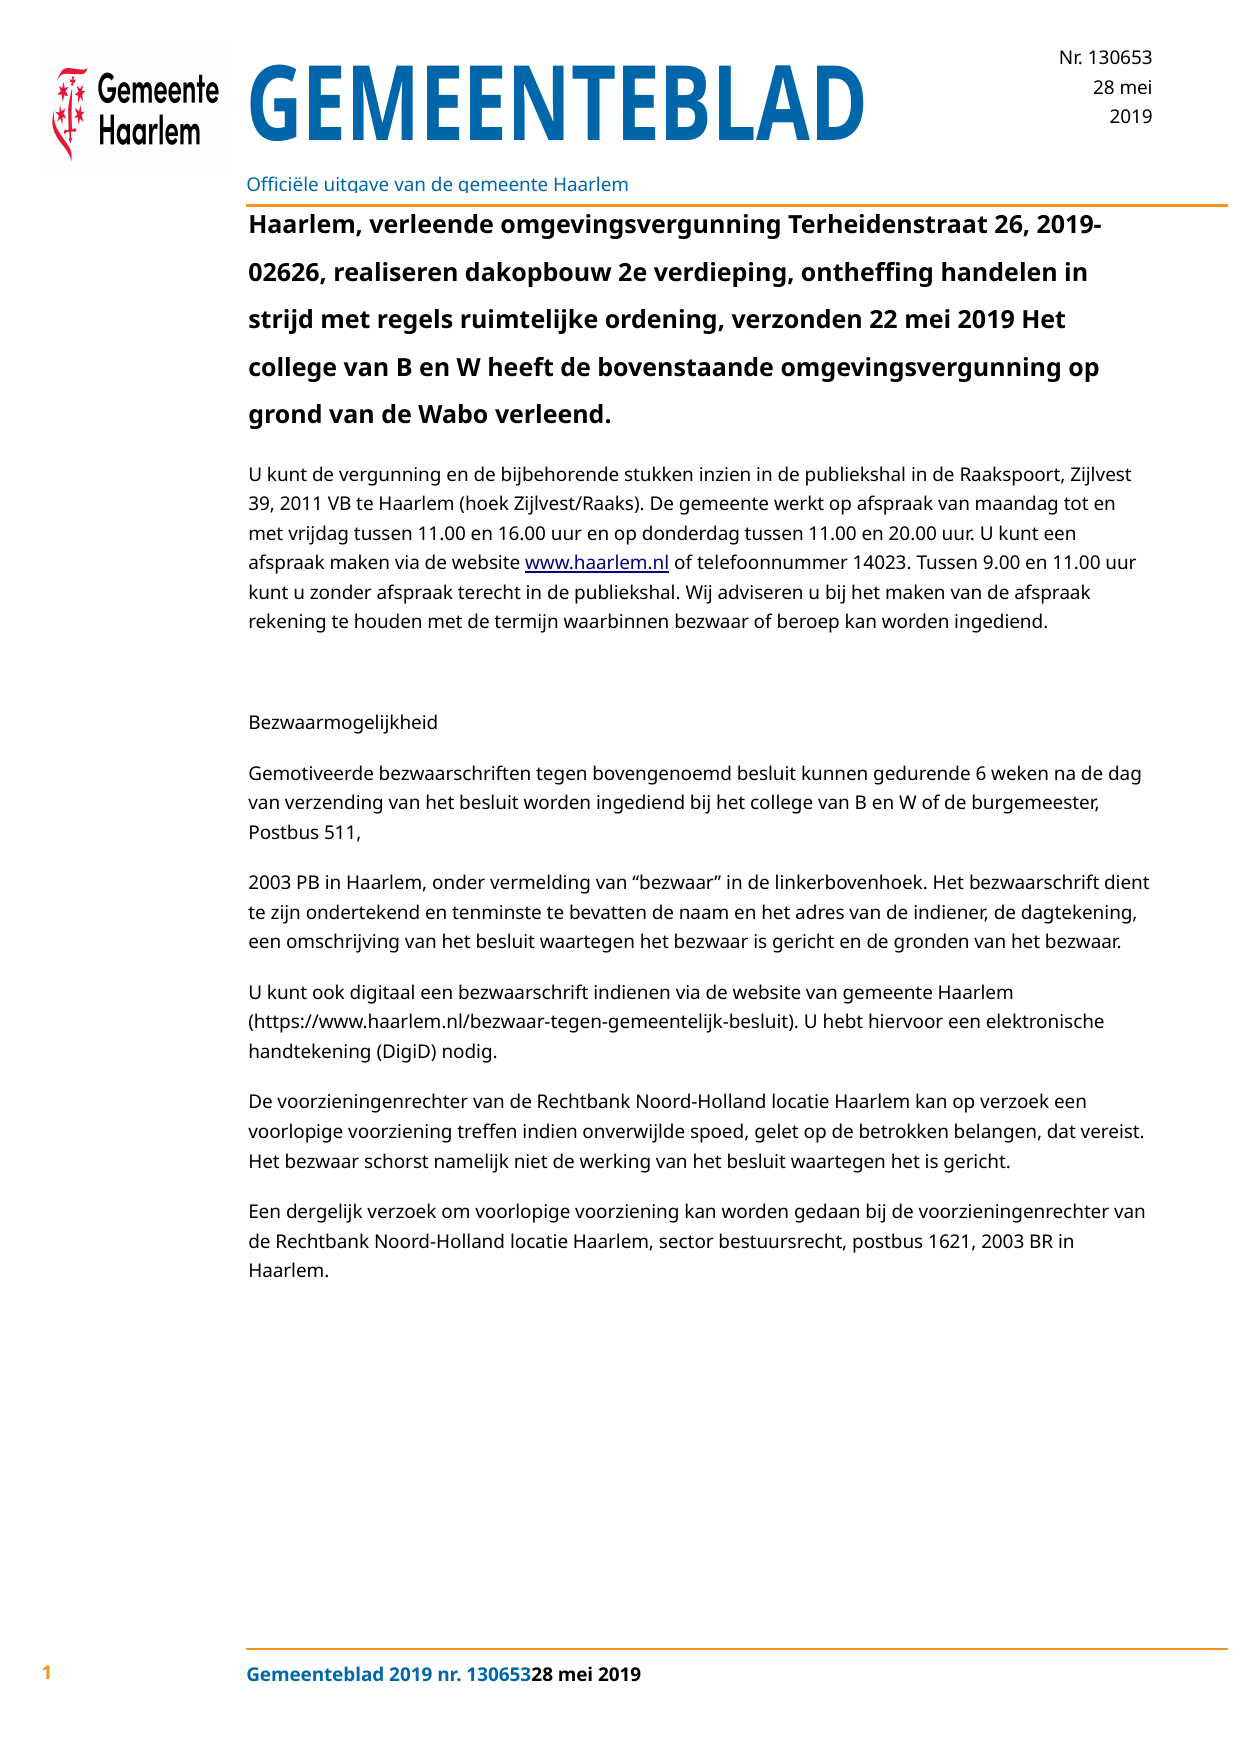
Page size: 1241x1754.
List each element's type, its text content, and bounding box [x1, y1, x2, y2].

picture [41, 47, 231, 172]
text U kunt de vergunning en de bijbehorende stukken inzien in de publiekshal in de Raakspoort, Zijlvest 39, 2011 VB te Haarlem (hoek Zijlvest/Raaks). De gemeente werkt op afspraak van maandag tot en met vrijdag tussen 11.00 en 16.00 uur en op donderdag tussen 11.00 en 20.00 uur. U kunt een afspraak maken via de website www.haarlem.nl of telefoonnummer 14023. Tussen 9.00 en 11.00 uur kunt u zonder afspraak terecht in de publiekshal. Wij adviseren u bij het maken van de afspraak rekening te houden met de termijn waarbinnen bezwaar of beroep kan worden ingediend. [248, 461, 1152, 634]
text De voorzieningenrechter van de Rechtbank Noord-Holland locatie Haarlem kan op verzoek een voorlopige voorziening treffen indien onverwijlde spoed, gelet op de betrokken belangen, dat vereist. Het bezwaar schorst namelijk niet de werking van het besluit waartegen het is gericht. [248, 1089, 1152, 1173]
text 2003 PB in Haarlem, onder vermelding van “bezwaar” in de linkerbovenhoek. Het bezwaarschrift dient te zijn ondertekend en tenminste te bevatten de naam en het adres van de indiener, de dagtekening, een omschrijving van het besluit waartegen het bezwaar is gericht en de gronden van het bezwaar. [248, 869, 1152, 954]
text Een dergelijk verzoek om voorlopige voorziening kan worden gedaan bij de voorzieningenrechter van de Rechtbank Noord-Holland locatie Haarlem, sector bestuursrecht, postbus 1621, 2003 BR in Haarlem. [248, 1198, 1152, 1283]
text Gemotiveerde bezwaarschriften tegen bovengenoemd besluit kunnen gedurende 6 weken na de dag van verzending van het besluit worden ingediend bij het college van B en W of de burgemeester, Postbus 511, [248, 760, 1152, 845]
text U kunt ook digitaal een bezwaarschrift indienen via de website van gemeente Haarlem (https://www.haarlem.nl/bezwaar-tegen-gemeentelijk-besluit). U hebt hiervoor een elektronische handtekening (DigiD) nodig. [248, 979, 1152, 1064]
text Bezwaarmogelijkheid [248, 709, 1152, 735]
text Haarlem, verleende omgevingsvergunning Terheidenstraat 26, 2019-02626, realiseren dakopbouw 2e verdieping, ontheffing handelen in strijd met regels ruimtelijke ordening, verzonden 22 mei 2019 Het college van B en W heeft de bovenstaande omgevingsvergunning op grond van de Wabo verleend. [248, 207, 1152, 431]
